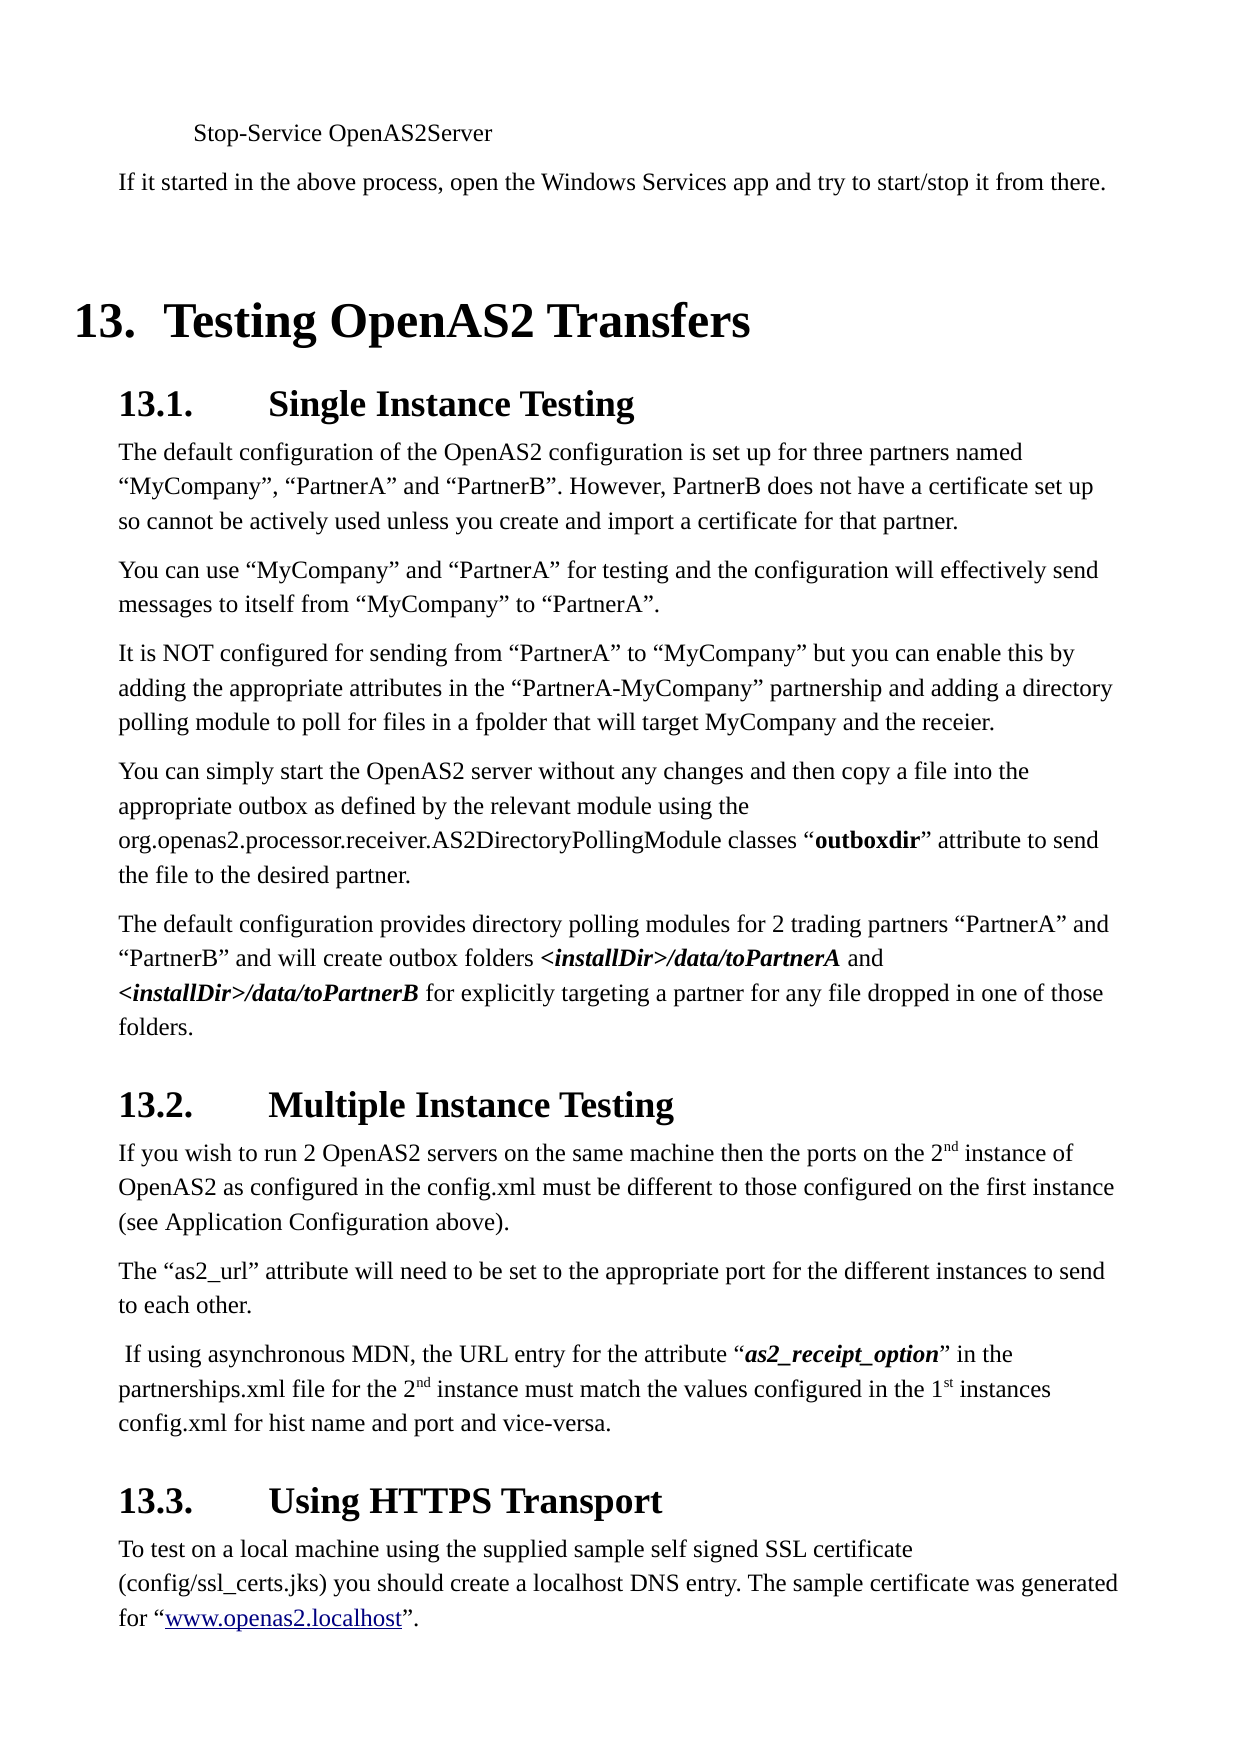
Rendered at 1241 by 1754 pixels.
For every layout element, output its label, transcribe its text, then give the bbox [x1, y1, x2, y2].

subtitle Testing OpenAS2 Transfers [73, 290, 1122, 348]
text The default configuration provides directory polling modules for 2 trading partners “PartnerA” and “PartnerB” and will create outbox folders <installDir>/data/toPartnerA and <installDir>/data/toPartnerB for explicitly targeting a partner for any file dropped in one of those folders. [118, 909, 1122, 1041]
text It is NOT configured for sending from “PartnerA” to “MyCompany” but you can enable this by adding the appropriate attributes in the “PartnerA-MyCompany” partnership and adding a directory polling module to poll for files in a fpolder that will target MyCompany and the receier. [118, 638, 1122, 736]
text To test on a local machine using the supplied sample self signed SSL certificate (config/ssl_certs.jks) you should create a localhost DNS entry. The sample certificate was generated for “www.openas2.localhost”. [118, 1534, 1122, 1632]
text If it started in the above process, open the Windows Services app and try to start/stop it from there. [118, 167, 1122, 196]
text The “as2_url” attribute will need to be set to the appropriate port for the different instances to send to each other. [118, 1256, 1122, 1319]
subtitle Multiple Instance Testing [118, 1082, 1122, 1125]
list Stop-Service OpenAS2Server [156, 118, 1122, 147]
text If using asynchronous MDN, the URL entry for the attribute “as2_receipt_option” in the partnerships.xml file for the 2nd instance must match the values configured in the 1st instances config.xml for hist name and port and vice-versa. [118, 1339, 1122, 1437]
text If you wish to run 2 OpenAS2 servers on the same machine then the ports on the 2nd instance of OpenAS2 as configured in the config.xml must be different to those configured on the first instance (see Application Configuration above). [118, 1138, 1122, 1236]
text The default configuration of the OpenAS2 configuration is set up for three partners named “MyCompany”, “PartnerA” and “PartnerB”. However, PartnerB does not have a certificate set up so cannot be actively used unless you create and import a certificate for that partner. [118, 437, 1122, 534]
subtitle Using HTTPS Transport [118, 1478, 1122, 1521]
subtitle Single Instance Testing [118, 381, 1122, 424]
text You can use “MyCompany” and “PartnerA” for testing and the configuration will effectively send messages to itself from “MyCompany” to “PartnerA”. [118, 555, 1122, 618]
text You can simply start the OpenAS2 server without any changes and then copy a file into the appropriate outbox as defined by the relevant module using the org.openas2.processor.receiver.AS2DirectoryPollingModule classes “outboxdir” attribute to send the file to the desired partner. [118, 756, 1122, 888]
